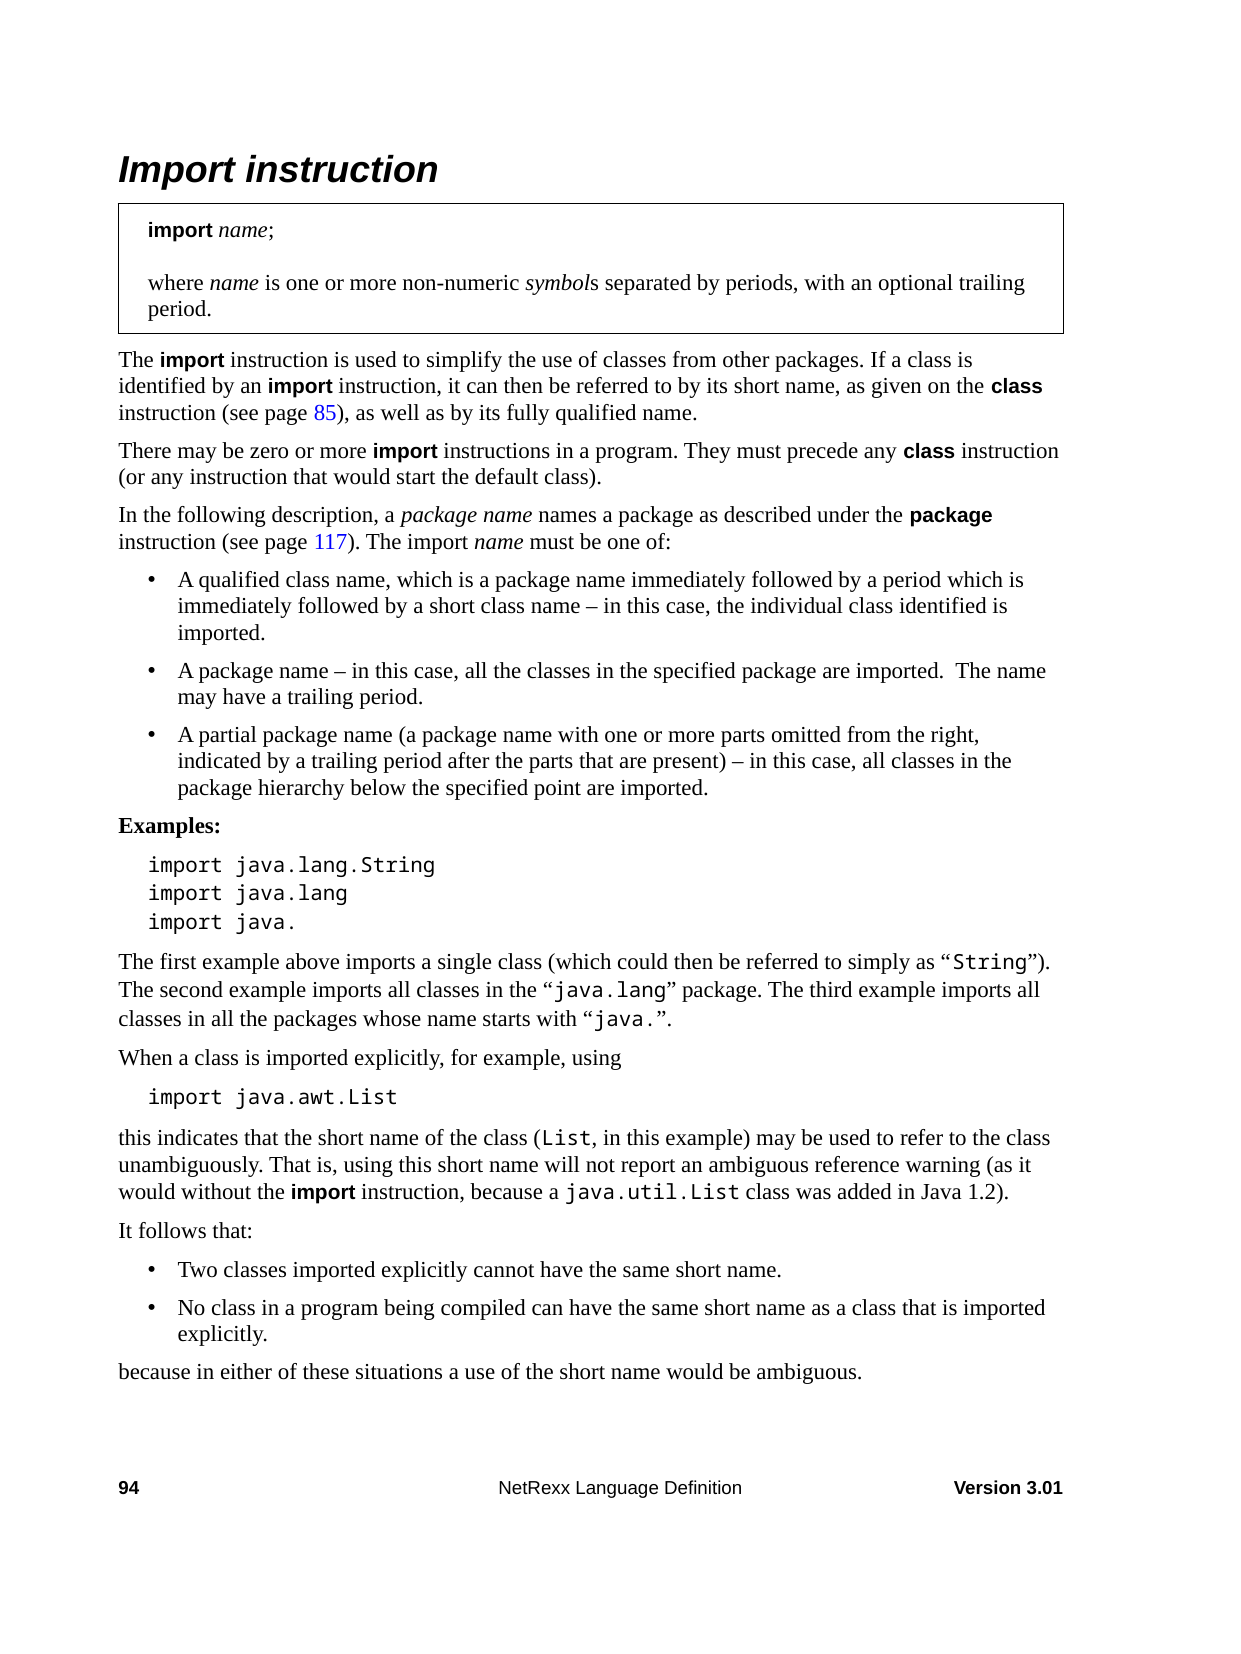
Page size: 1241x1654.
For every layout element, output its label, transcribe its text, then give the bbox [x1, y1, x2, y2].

list A package name – in this case, all the classes in the specified package are imported. The name may have a trailing period. [148, 657, 1063, 709]
text When a class is imported explicitly, for example, using [118, 1044, 1063, 1071]
text In the following description, a package name names a package as described under the package instruction (see page 113). The import name must be one of: [118, 501, 1063, 554]
text There may be zero or more import instructions in a program. They must precede any class instruction (or any instruction that would start the default class). [118, 437, 1063, 489]
list Two classes imported explicitly cannot have the same short name. [148, 1256, 1063, 1282]
text Examples: [118, 812, 1063, 838]
subtitle Import instruction [118, 148, 1063, 191]
list A partial package name (a package name with one or more parts omitted from the right, indicated by a trailing period after the parts that are present) – in this case, all classes in the package hierarchy below the specified point are imported. [148, 721, 1063, 800]
text because in either of these situations a use of the short name would be ambiguous. [118, 1358, 1063, 1385]
table_header import name; where name is one or more non-numeric symbols separated by periods, with an optional trailing period. [119, 204, 1063, 333]
text The import instruction is used to simplify the use of classes from other packages. If a class is identified by an import instruction, it can then be referred to by its short name, as given on the class instruction (see page 81), as well as by its fully qualified name. [118, 346, 1063, 425]
list No class in a program being compiled can have the same short name as a class that is imported explicitly. [148, 1294, 1063, 1347]
text this indicates that the short name of the class (List, in this example) may be used to refer to the class unambiguously. That is, using this short name will not report an ambiguous reference warning (as it would without the import instruction, because a java.util.List class was added in Java 1.2). [118, 1123, 1063, 1206]
text The first example above imports a single class (which could then be referred to simply as “String”). The second example imports all classes in the “java.lang” package. The third example imports all classes in all the packages whose name starts with “java.”. [118, 947, 1063, 1032]
text import java.awt.List [148, 1082, 1063, 1111]
text It follows that: [118, 1218, 1063, 1244]
list A qualified class name, which is a package name immediately followed by a period which is immediately followed by a short class name – in this case, the individual class identified is imported. [148, 566, 1063, 645]
text import java.lang.String import java.lang import java. [148, 850, 1063, 935]
